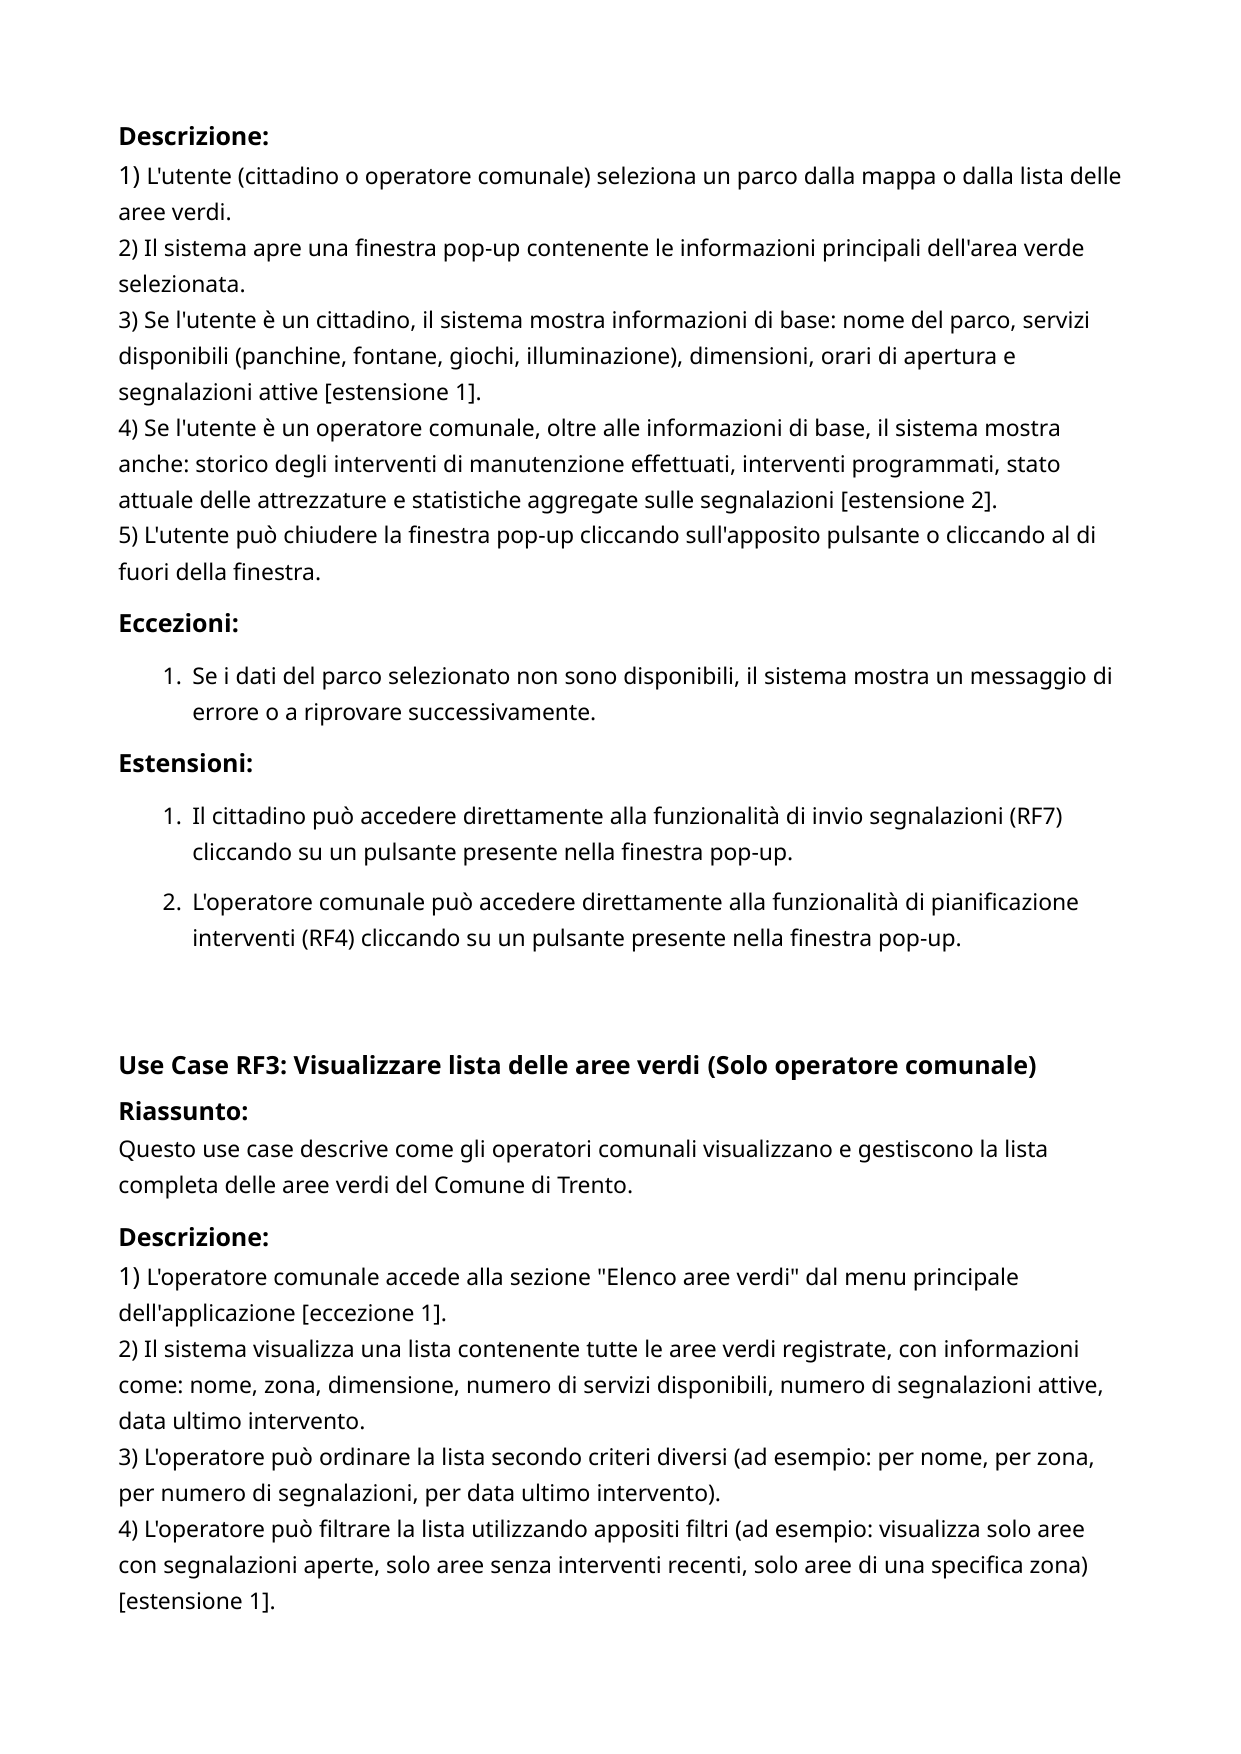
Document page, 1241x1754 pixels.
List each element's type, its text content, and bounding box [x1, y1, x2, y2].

text Eccezioni: [118, 606, 1122, 640]
list Il cittadino può accedere direttamente alla funzionalità di invio segnalazioni (RF7) cliccando su un pulsante presente nella finestra pop-up. [162, 800, 1122, 867]
text Descrizione: 1) L'operatore comunale accede alla sezione "Elenco aree verdi" dal menu principale dell'applicazione [eccezione 1]. 2) Il sistema visualizza una lista contenente tutte le aree verdi registrate, con informazioni come: nome, zona, dimensione, numero di servizi disponibili, numero di segnalazioni attive, data ultimo intervento. 3) L'operatore può ordinare la lista secondo criteri diversi (ad esempio: per nome, per zona, per numero di segnalazioni, per data ultimo intervento). 4) L'operatore può filtrare la lista utilizzando appositi filtri (ad esempio: visualizza solo aree con segnalazioni aperte, solo aree senza interventi recenti, solo aree di una specifica zona) [estensione 1]. [118, 1219, 1122, 1616]
text Riassunto: Questo use case descrive come gli operatori comunali visualizzano e gestiscono la lista completa delle aree verdi del Comune di Trento. [118, 1094, 1122, 1200]
list L'operatore comunale può accedere direttamente alla funzionalità di pianificazione interventi (RF4) cliccando su un pulsante presente nella finestra pop-up. [162, 886, 1122, 953]
subtitle Use Case RF3: Visualizzare lista delle aree verdi (Solo operatore comunale) [118, 1047, 1122, 1081]
list Se i dati del parco selezionato non sono disponibili, il sistema mostra un messaggio di errore o a riprovare successivamente. [162, 660, 1122, 727]
text Descrizione: 1) L'utente (cittadino o operatore comunale) seleziona un parco dalla mappa o dalla lista delle aree verdi. 2) Il sistema apre una finestra pop-up contenente le informazioni principali dell'area verde selezionata. 3) Se l'utente è un cittadino, il sistema mostra informazioni di base: nome del parco, servizi disponibili (panchine, fontane, giochi, illuminazione), dimensioni, orari di apertura e segnalazioni attive [estensione 1]. 4) Se l'utente è un operatore comunale, oltre alle informazioni di base, il sistema mostra anche: storico degli interventi di manutenzione effettuati, interventi programmati, stato attuale delle attrezzature e statistiche aggregate sulle segnalazioni [estensione 2]. 5) L'utente può chiudere la finestra pop-up cliccando sull'apposito pulsante o cliccando al di fuori della finestra. [118, 118, 1122, 587]
text Estensioni: [118, 746, 1122, 780]
